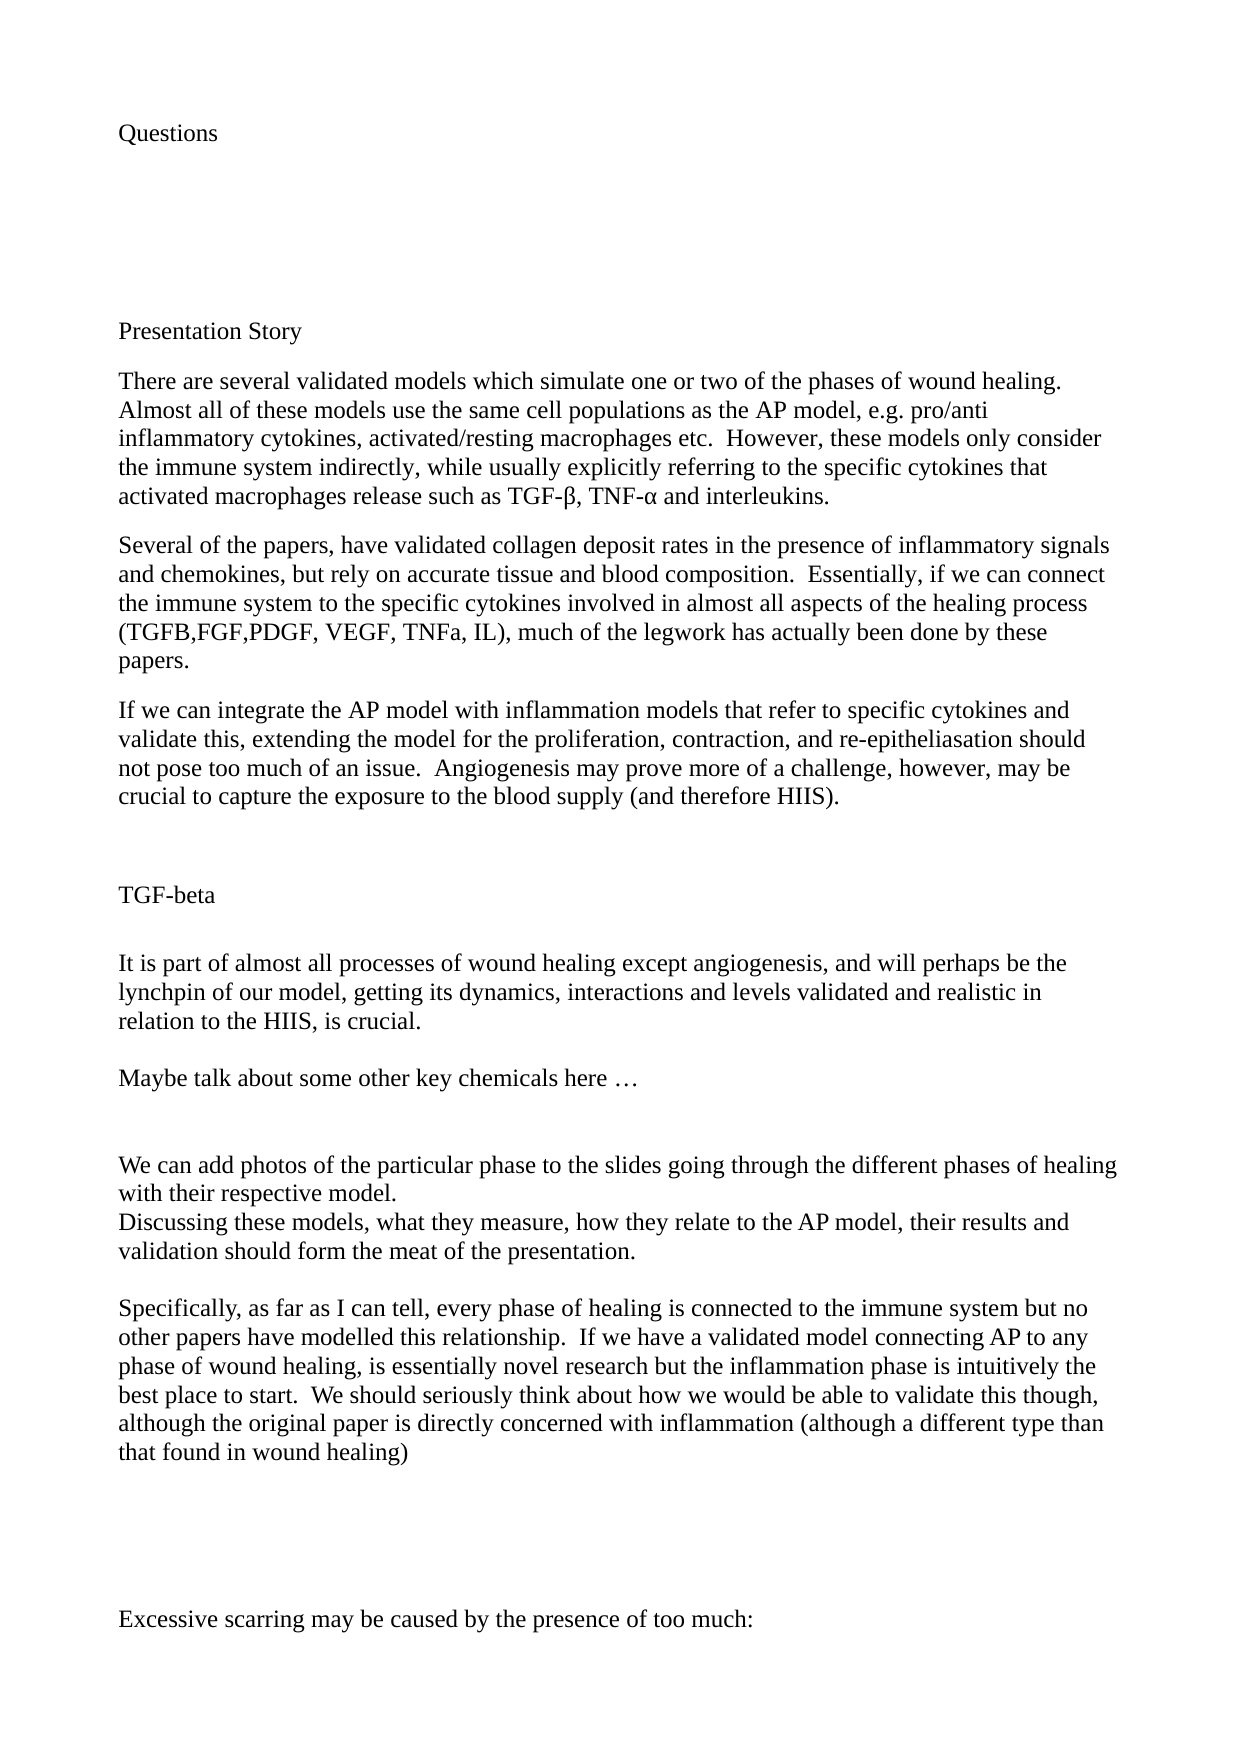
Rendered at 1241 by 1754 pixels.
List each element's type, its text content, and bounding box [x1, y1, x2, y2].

text Discussing these models, what they measure, how they relate to the AP model, their results and validation should form the meat of the presentation. [118, 1207, 1122, 1265]
text Excessive scarring may be caused by the presence of too much: [118, 1604, 1122, 1633]
text Several of the papers, have validated collagen deposit rates in the presence of inflammatory signals and chemokines, but rely on accurate tissue and blood composition. Essentially, if we can connect the immune system to the specific cytokines involved in almost all aspects of the healing process (TGFB,FGF,PDGF, VEGF, TNFa, IL), much of the legwork has actually been done by these papers. [118, 531, 1122, 674]
text We can add photos of the particular phase to the slides going through the different phases of healing with their respective model. [118, 1150, 1122, 1207]
text Specifically, as far as I can tell, every phase of healing is connected to the immune system but no other papers have modelled this relationship. If we have a validated model connecting AP to any phase of wound healing, is essentially novel research but the inflammation phase is intuitively the best place to start. We should seriously think about how we would be able to validate this though, although the original paper is directly concerned with inflammation (although a different type than that found in wound healing) [118, 1293, 1122, 1466]
text TGF-beta [118, 881, 1122, 909]
text Questions [118, 118, 1122, 147]
text Maybe talk about some other key chemicals here … [118, 1063, 1122, 1092]
text It is part of almost all processes of wound healing except angiogenesis, and will perhaps be the lynchpin of our model, getting its dynamics, interactions and levels validated and realistic in relation to the HIIS, is crucial. [118, 948, 1122, 1035]
text If we can integrate the AP model with inflammation models that refer to specific cytokines and validate this, extending the model for the proliferation, contraction, and re-epitheliasation should not pose too much of an issue. Angiogenesis may prove more of a challenge, however, may be crucial to capture the exposure to the blood supply (and therefore HIIS). [118, 695, 1122, 810]
text There are several validated models which simulate one or two of the phases of wound healing. Almost all of these models use the same cell populations as the AP model, e.g. pro/anti inflammatory cytokines, activated/resting macrophages etc. However, these models only consider the immune system indirectly, while usually explicitly referring to the specific cytokines that activated macrophages release such as TGF-β, TNF-α and interleukins. [118, 366, 1122, 510]
text Presentation Story [118, 316, 1122, 345]
